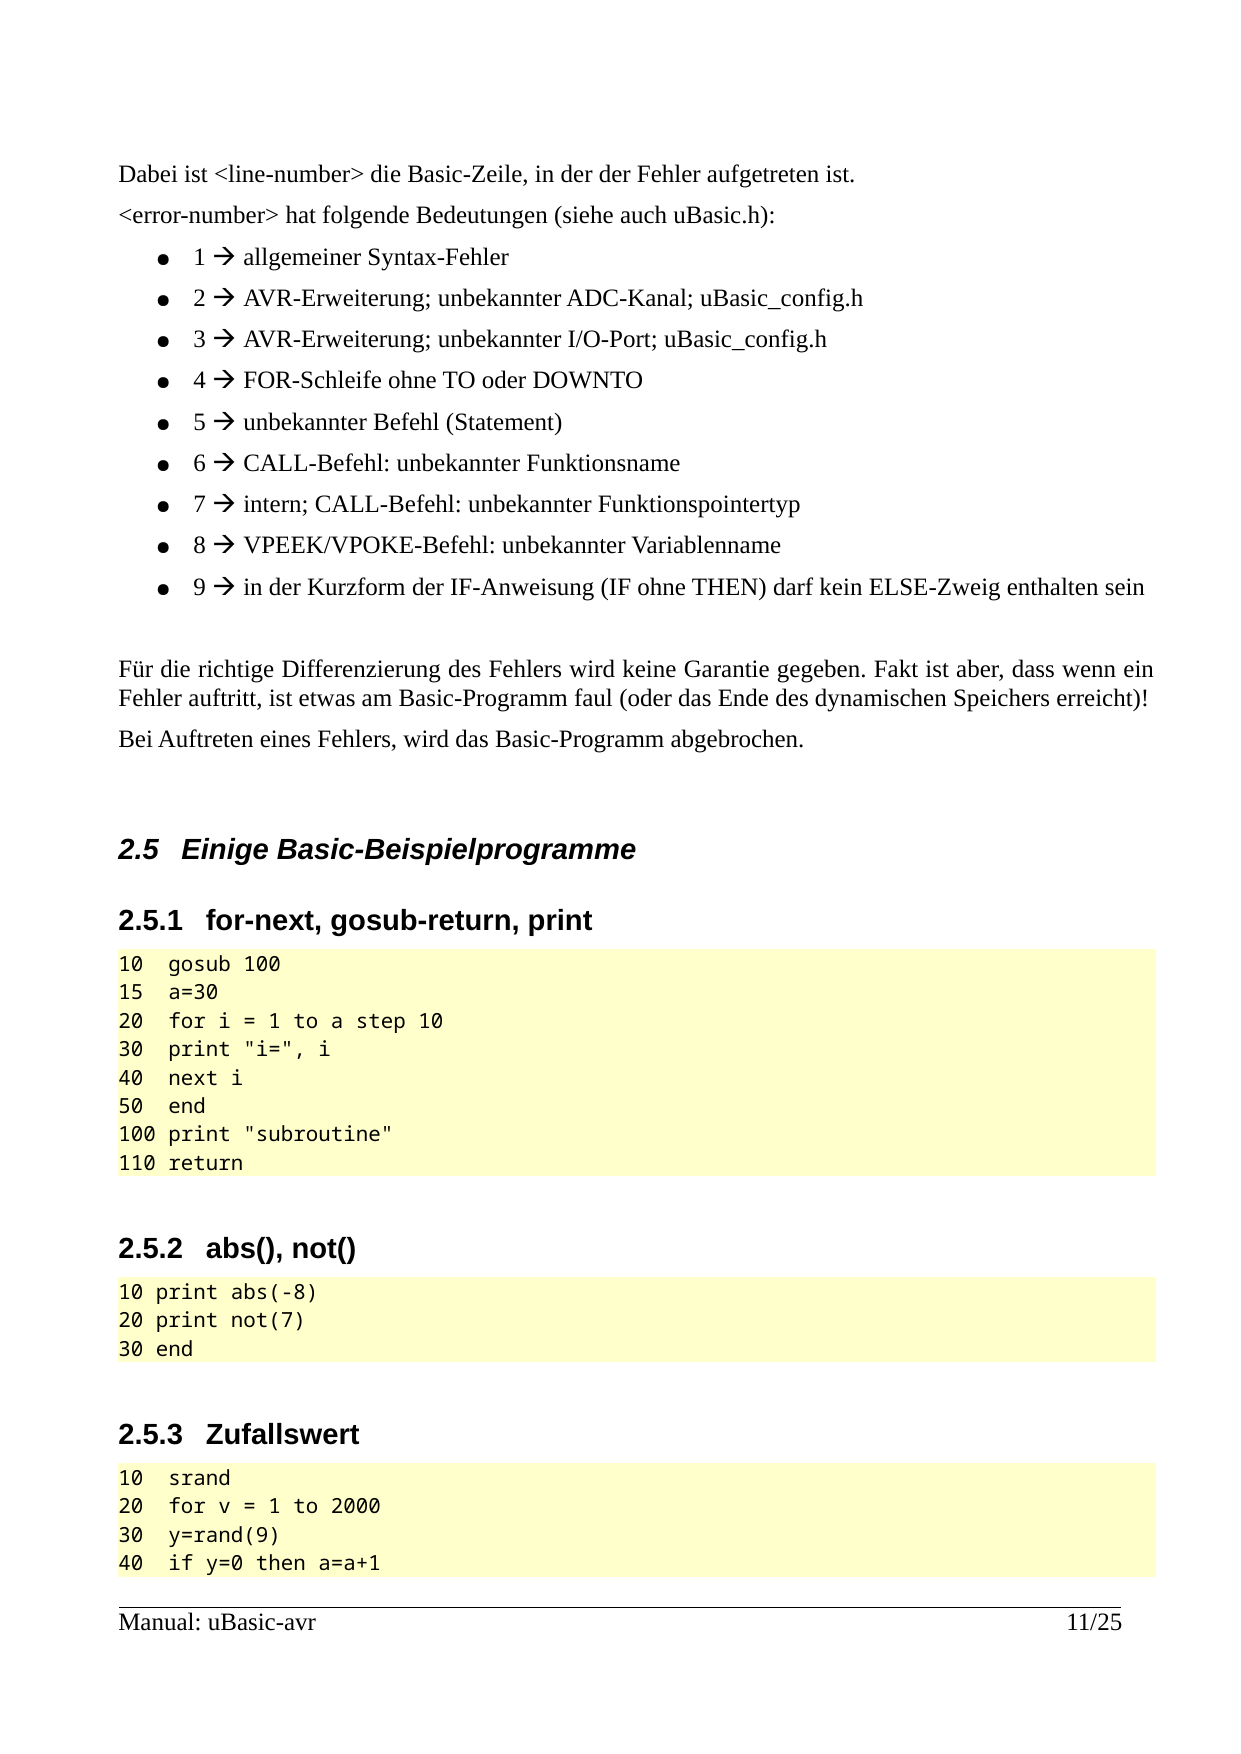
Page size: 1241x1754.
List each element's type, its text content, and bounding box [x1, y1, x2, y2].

text Für die richtige Differenzierung des Fehlers wird keine Garantie gegeben. Fakt ist aber, dass wenn ein Fehler auftritt, ist etwas am Basic-Programm faul (oder das Ende des dynamischen Speichers erreicht)! [118, 654, 1156, 712]
text Bei Auftreten eines Fehlers, wird das Basic-Programm abgebrochen. [118, 724, 1156, 753]
text 10 gosub 100 [118, 949, 1156, 977]
list 2  AVR-Erweiterung; unbekannter ADC-Kanal; uBasic_config.h [156, 283, 1156, 312]
text 110 return [118, 1148, 1156, 1176]
text 100 print "subroutine" [118, 1119, 1156, 1148]
list 8  VPEEK/VPOKE-Befehl: unbekannter Variablenname [156, 531, 1156, 559]
text 20 print not(7) [118, 1305, 1156, 1334]
list 4  FOR-Schleife ohne TO oder DOWNTO [156, 366, 1156, 394]
text 40 next i [118, 1063, 1156, 1091]
list 9  in der Kurzform der IF-Anweisung (IF ohne THEN) darf kein ELSE-Zweig enthalten sein [156, 572, 1156, 601]
subtitle abs(), not() [118, 1231, 1156, 1264]
subtitle Zufallswert [118, 1417, 1156, 1450]
text <error-number> hat folgende Bedeutungen (siehe auch uBasic.h): [118, 201, 1156, 229]
list 5  unbekannter Befehl (Statement) [156, 407, 1156, 436]
list 7  intern; CALL-Befehl: unbekannter Funktionspointertyp [156, 489, 1156, 518]
text 20 for v = 1 to 2000 [118, 1491, 1156, 1520]
list 1  allgemeiner Syntax-Fehler [156, 242, 1156, 271]
text 30 y=rand(9) [118, 1520, 1156, 1548]
subtitle Einige Basic-Beispielprogramme [118, 832, 1156, 865]
text 50 end [118, 1091, 1156, 1119]
text 30 print "i=", i [118, 1034, 1156, 1063]
text 10 print abs(-8) [118, 1277, 1156, 1305]
list 3  AVR-Erweiterung; unbekannter I/O-Port; uBasic_config.h [156, 324, 1156, 353]
text 30 end [118, 1334, 1156, 1362]
text 40 if y=0 then a=a+1 [118, 1548, 1156, 1577]
subtitle for-next, gosub-return, print [118, 903, 1156, 936]
text 15 a=30 [118, 977, 1156, 1006]
list 6  CALL-Befehl: unbekannter Funktionsname [156, 448, 1156, 477]
text 10 srand [118, 1463, 1156, 1491]
text 20 for i = 1 to a step 10 [118, 1006, 1156, 1034]
text Dabei ist <line-number> die Basic-Zeile, in der der Fehler aufgetreten ist. [118, 159, 1156, 188]
